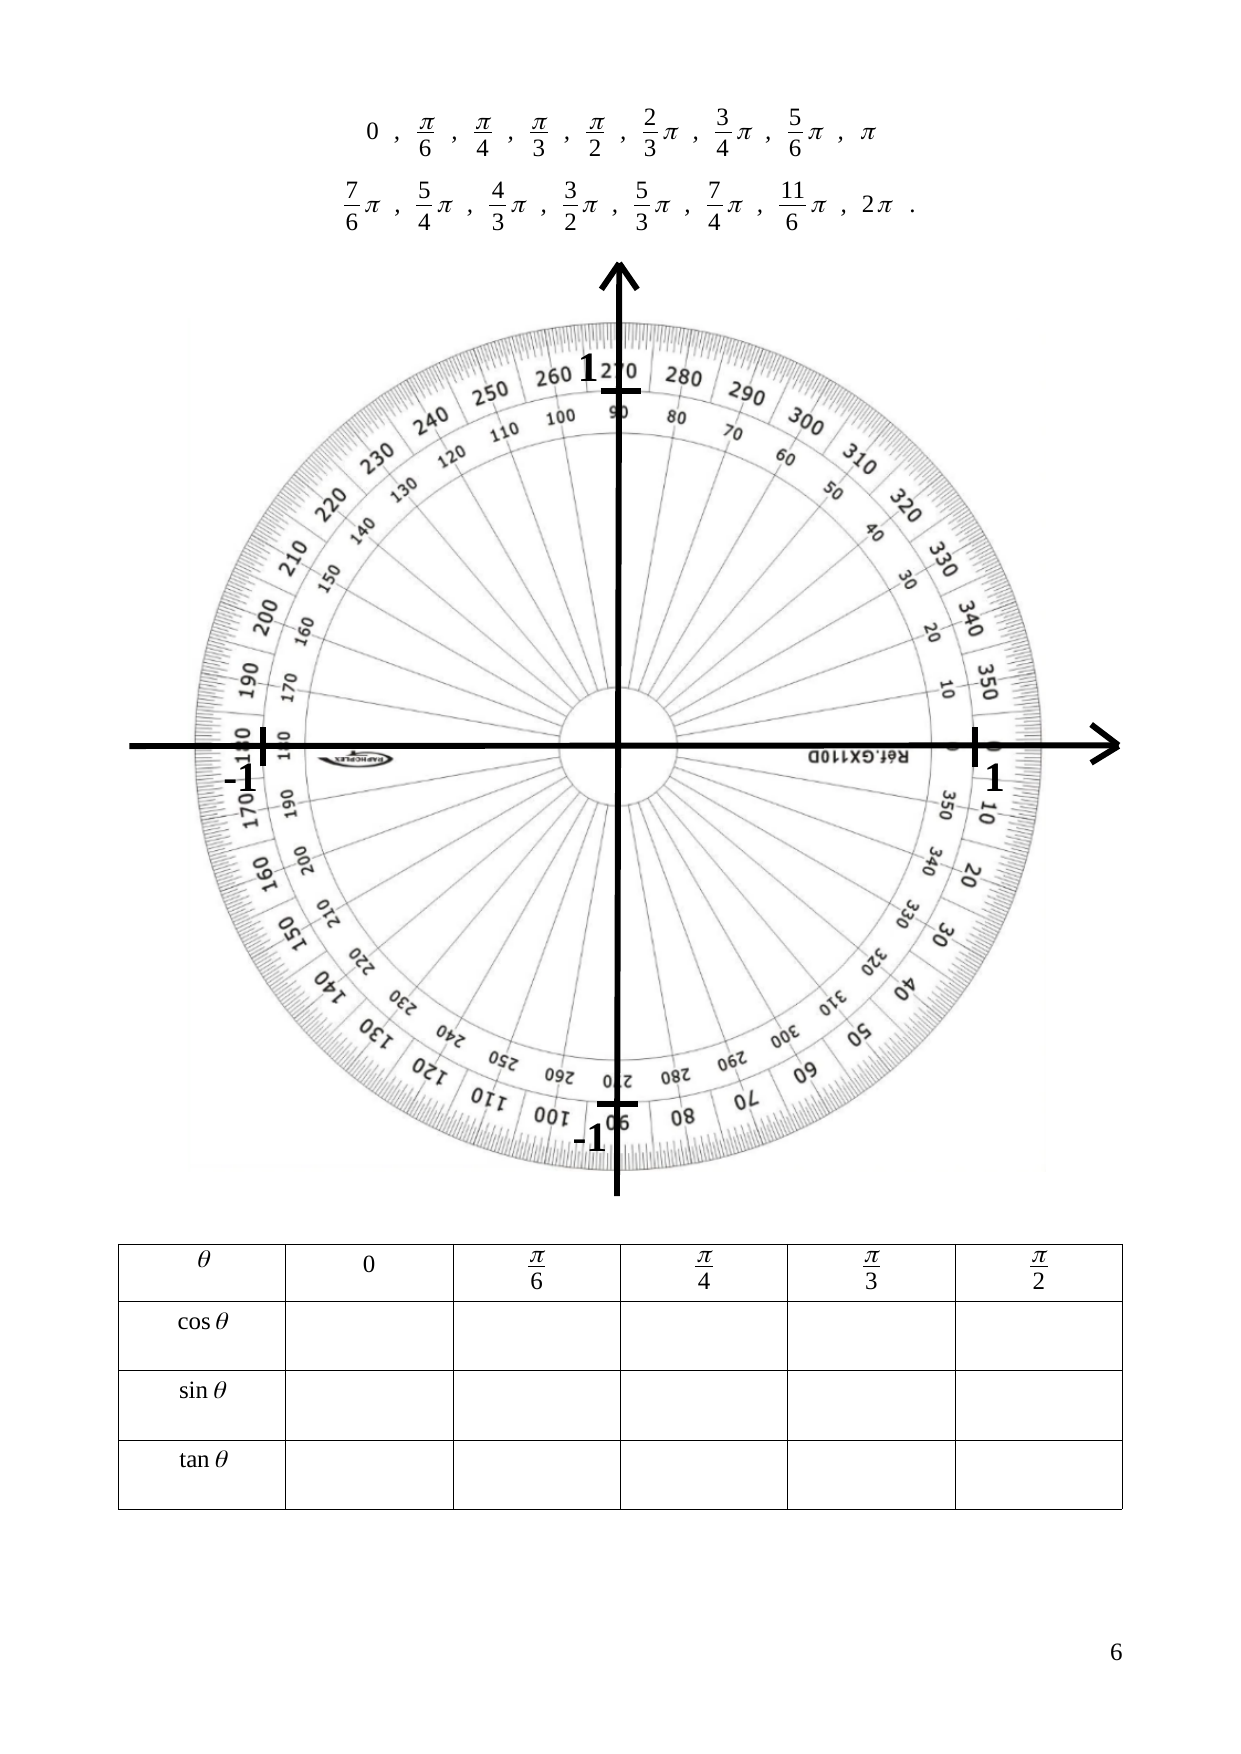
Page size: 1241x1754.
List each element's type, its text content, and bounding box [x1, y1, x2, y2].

table_header [119, 1245, 285, 1301]
table_header [788, 1245, 955, 1301]
table_cell [788, 1441, 955, 1508]
table_cell [286, 1441, 453, 1508]
table_cell [119, 1441, 285, 1508]
picture [187, 318, 616, 743]
table_cell [119, 1371, 285, 1439]
table_cell [621, 1302, 787, 1370]
text . [118, 176, 1122, 235]
table_header [621, 1245, 787, 1301]
table_cell [788, 1302, 955, 1370]
table_cell [621, 1371, 787, 1439]
picture [622, 318, 1046, 742]
picture [621, 749, 1046, 1172]
table_cell [454, 1441, 620, 1508]
picture [187, 749, 615, 1172]
table_cell [956, 1302, 1122, 1370]
table_cell [454, 1302, 620, 1370]
table_cell [956, 1371, 1122, 1439]
table_header [454, 1245, 620, 1301]
table_cell [286, 1371, 453, 1439]
table_cell [286, 1302, 453, 1370]
table_cell [621, 1441, 787, 1508]
table_cell [788, 1371, 955, 1439]
table_cell [956, 1441, 1122, 1508]
table_header [956, 1245, 1122, 1301]
table_cell [454, 1371, 620, 1439]
table_header [286, 1245, 453, 1301]
table_cell [119, 1302, 285, 1370]
